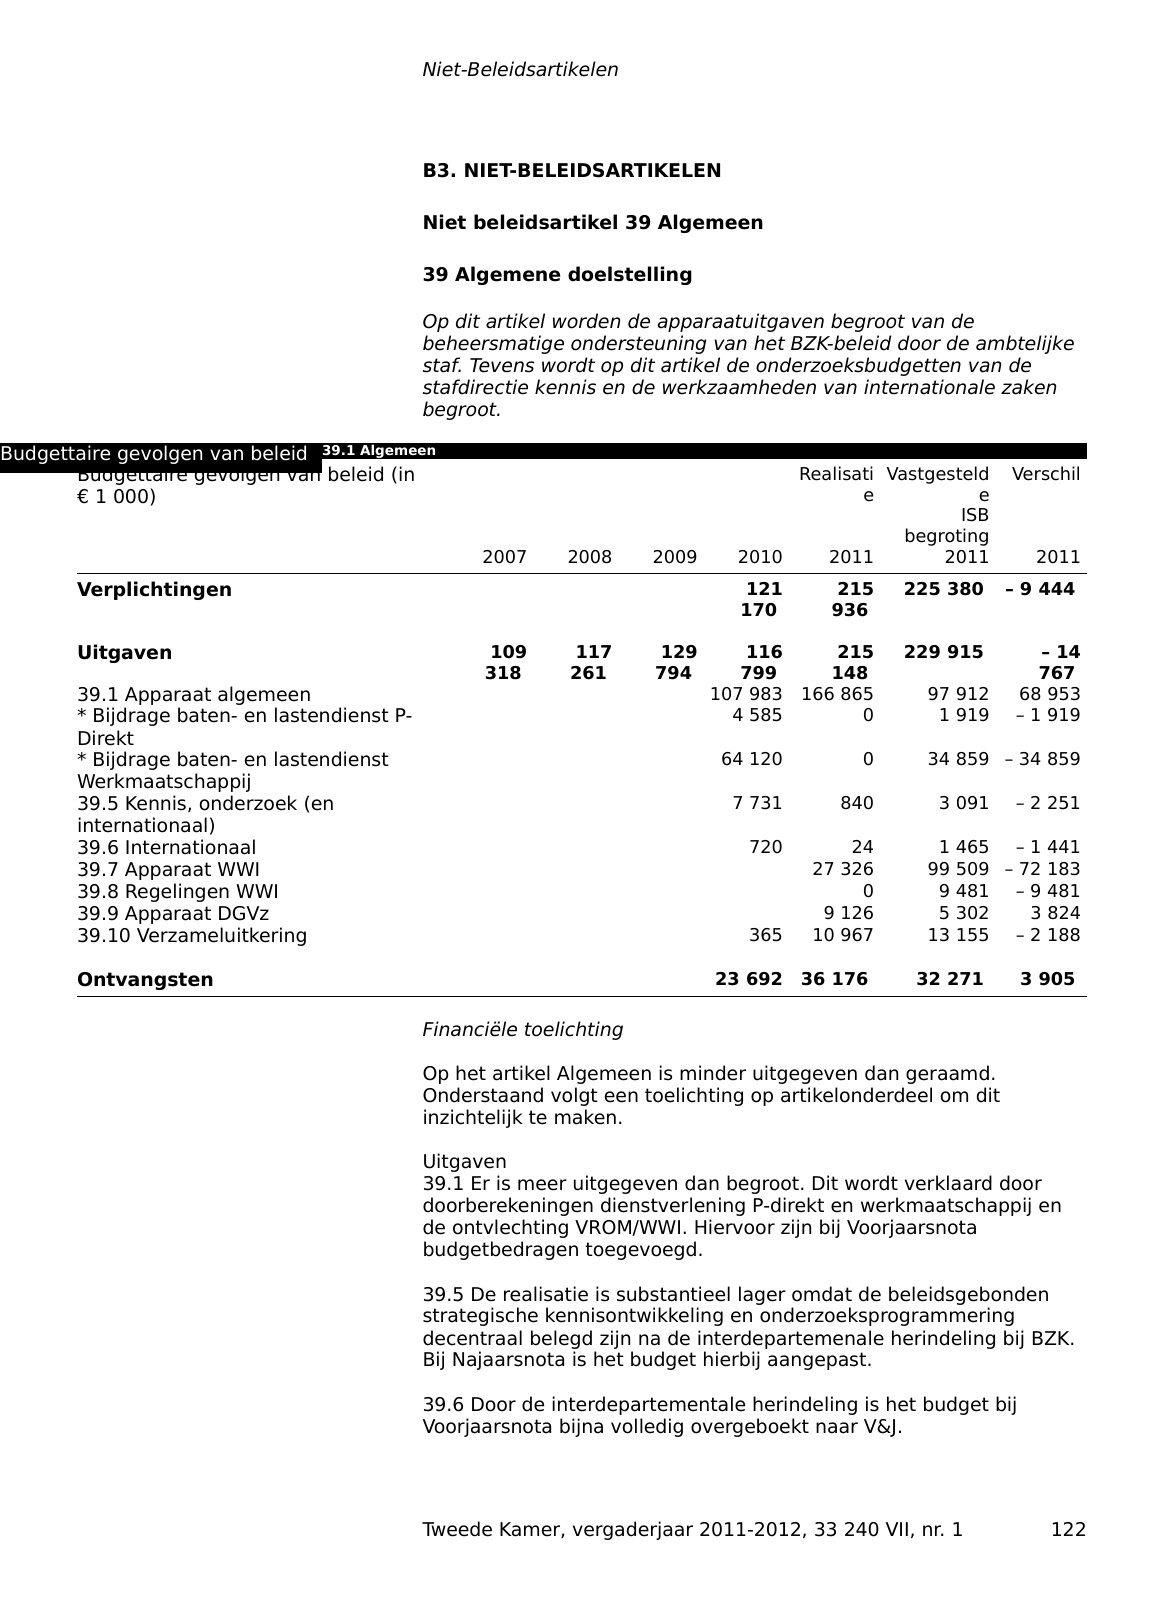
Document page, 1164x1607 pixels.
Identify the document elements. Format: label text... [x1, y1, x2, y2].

table_cell [618, 837, 703, 859]
table_cell 2008 [533, 547, 618, 573]
text 39.1 Er is meer uitgegeven dan begroot. Dit wordt verklaard door doorberekeningen dienstverlening P-direkt en werkmaatschappij en de ontvlechting VROM/WWI. Hiervoor zijn bij Voorjaarsnota budgetbedragen toegevoegd. [422, 1173, 1087, 1261]
table_cell 2010 [703, 547, 788, 573]
table_cell [703, 881, 788, 903]
table_cell [533, 620, 618, 642]
table_cell 116 799 [703, 642, 788, 683]
table_cell 39.5 Kennis, onderzoek (en internationaal) [77, 793, 448, 837]
text 39.5 De realisatie is substantieel lager omdat de beleidsgebonden strategische kennisontwikkeling en onderzoeksprogrammering decentraal belegd zijn na de interdepartemenale herindeling bij BZK. Bij Najaarsnota is het budget hierbij aangepast. [422, 1283, 1087, 1371]
table_cell 39.8 Regelingen WWI [77, 881, 448, 903]
text Op het artikel Algemeen is minder uitgegeven dan geraamd. Onderstaand volgt een toelichting op artikelonderdeel om dit inzichtelijk te maken. [422, 1063, 1087, 1129]
table_cell – 1 441 [995, 837, 1087, 859]
table_cell [703, 620, 788, 642]
table_cell – 9 444 [995, 574, 1087, 620]
table_cell [618, 859, 703, 881]
table_cell [448, 903, 533, 925]
table_cell 3 824 [995, 903, 1087, 925]
table_cell 215 936 [789, 574, 880, 620]
table_cell 24 [789, 837, 880, 859]
table_cell 99 509 [880, 859, 995, 881]
table_cell [533, 574, 618, 620]
table_cell 97 912 [880, 684, 995, 705]
table_cell [618, 574, 703, 620]
table_cell 4 585 [703, 705, 788, 749]
table_cell [533, 705, 618, 749]
table_cell – 14 767 [995, 642, 1087, 683]
table_cell 365 [703, 925, 788, 947]
table_cell * Bijdrage baten- en lastendienst Werkmaatschappij [77, 749, 448, 793]
table_cell [448, 881, 533, 903]
table_cell 2011 [789, 547, 880, 573]
table_cell Realisatie [789, 459, 880, 547]
table_cell – 1 919 [995, 705, 1087, 749]
table_cell 225 380 [880, 574, 995, 620]
text 39.6 Door de interdepartementale herindeling is het budget bij Voorjaarsnota bijna volledig overgeboekt naar V&J. [422, 1393, 1087, 1437]
table_cell 9 481 [880, 881, 995, 903]
table_cell [618, 684, 703, 705]
table_cell 121 170 [703, 574, 788, 620]
table_cell [533, 903, 618, 925]
table_cell [703, 859, 788, 881]
table_cell 2009 [618, 547, 703, 573]
table_cell 10 967 [789, 925, 880, 947]
table_cell [448, 793, 533, 837]
table_cell 166 865 [789, 684, 880, 705]
table_cell – 34 859 [995, 749, 1087, 793]
table_cell 68 953 [995, 684, 1087, 705]
text Uitgaven [422, 1151, 1087, 1173]
table_cell [77, 620, 448, 642]
table_cell 117 261 [533, 642, 618, 683]
table_cell [533, 925, 618, 947]
table_cell [448, 925, 533, 947]
table_cell * Bijdrage baten- en lastendienst P-Direkt [77, 705, 448, 749]
table_cell 64 120 [703, 749, 788, 793]
table_cell 34 859 [880, 749, 995, 793]
subtitle B3. NIET-BELEIDSARTIKELEN [422, 160, 1087, 182]
text Op dit artikel worden de apparaatuitgaven begroot van de beheersmatige ondersteuning van het BZK-beleid door de ambtelijke staf. Tevens wordt op dit artikel de onderzoeksbudgetten van de stafdirectie kennis en de werkzaamheden van internationale zaken begroot. [422, 311, 1087, 421]
table_cell [618, 969, 703, 996]
table_cell [533, 793, 618, 837]
table_cell [995, 947, 1087, 969]
table_cell 229 915 [880, 642, 995, 683]
table_cell [618, 947, 703, 969]
table_cell 0 [789, 749, 880, 793]
table_cell 5 302 [880, 903, 995, 925]
table_cell 720 [703, 837, 788, 859]
table_cell [533, 684, 618, 705]
table_cell Verplichtingen [77, 574, 448, 620]
table_cell 1 465 [880, 837, 995, 859]
table_cell [448, 705, 533, 749]
table_cell [618, 881, 703, 903]
table_cell 13 155 [880, 925, 995, 947]
table_cell [618, 925, 703, 947]
table_cell [618, 620, 703, 642]
table_cell [448, 969, 533, 996]
table_cell [533, 859, 618, 881]
table_cell – 2 251 [995, 793, 1087, 837]
subtitle Niet beleidsartikel 39 Algemeen [422, 212, 1087, 234]
table_cell [448, 749, 533, 793]
table_cell 32 271 [880, 969, 995, 996]
table_cell 1 919 [880, 705, 995, 749]
table_cell 39.7 Apparaat WWI [77, 859, 448, 881]
table_cell [618, 705, 703, 749]
table_cell 2011 [880, 547, 995, 573]
table_cell [703, 459, 788, 547]
subtitle Financiële toelichting [422, 1019, 1087, 1041]
table_cell 0 [789, 881, 880, 903]
table_cell 39.1 Apparaat algemeen [77, 684, 448, 705]
table_cell 107 983 [703, 684, 788, 705]
table_cell [533, 969, 618, 996]
table_header 39.1 Algemeen [0, 443, 1087, 473]
table_cell – 2 188 [995, 925, 1087, 947]
table_cell 3 091 [880, 793, 995, 837]
table_cell 0 [789, 705, 880, 749]
table_cell 2011 [995, 547, 1087, 573]
table_cell Uitgaven [77, 642, 448, 683]
table_cell [533, 837, 618, 859]
table_cell [703, 947, 788, 969]
table_cell [448, 684, 533, 705]
table_cell [533, 947, 618, 969]
table_cell 9 126 [789, 903, 880, 925]
table_cell 39.9 Apparaat DGVz [77, 903, 448, 925]
table_cell [618, 459, 703, 547]
table_cell 36 176 [789, 969, 880, 996]
table_cell [448, 620, 533, 642]
table_cell 27 326 [789, 859, 880, 881]
table_cell 3 905 [995, 969, 1087, 996]
table_cell Ontvangsten [77, 969, 448, 996]
table_cell 840 [789, 793, 880, 837]
table_cell Vastgestelde ISB begroting [880, 459, 995, 547]
table_cell [618, 903, 703, 925]
table_cell [77, 947, 448, 969]
table_cell 7 731 [703, 793, 788, 837]
table_cell [995, 620, 1087, 642]
table_cell [77, 547, 448, 573]
table_cell – 72 183 [995, 859, 1087, 881]
table_cell [880, 947, 995, 969]
table_cell [448, 459, 618, 547]
table_cell [789, 620, 880, 642]
table_cell 2007 [448, 547, 533, 573]
table_cell [880, 620, 995, 642]
table_cell 215 148 [789, 642, 880, 683]
table_cell [448, 837, 533, 859]
table_cell 129 794 [618, 642, 703, 683]
table_cell [789, 947, 880, 969]
table_cell [448, 947, 533, 969]
table_cell Budgettaire gevolgen van beleid (in € 1 000) [77, 459, 448, 547]
table_cell [618, 749, 703, 793]
table_cell Verschil [995, 459, 1087, 547]
table_cell [533, 749, 618, 793]
table_cell – 9 481 [995, 881, 1087, 903]
table_cell 109 318 [448, 642, 533, 683]
table_cell [448, 859, 533, 881]
table_cell 23 692 [703, 969, 788, 996]
table_cell 39.10 Verzameluitkering [77, 925, 448, 947]
table_cell [703, 903, 788, 925]
table_cell 39.6 Internationaal [77, 837, 448, 859]
table_cell [533, 881, 618, 903]
subtitle 39 Algemene doelstelling [422, 264, 1087, 286]
table_cell [448, 574, 533, 620]
table_cell [618, 793, 703, 837]
